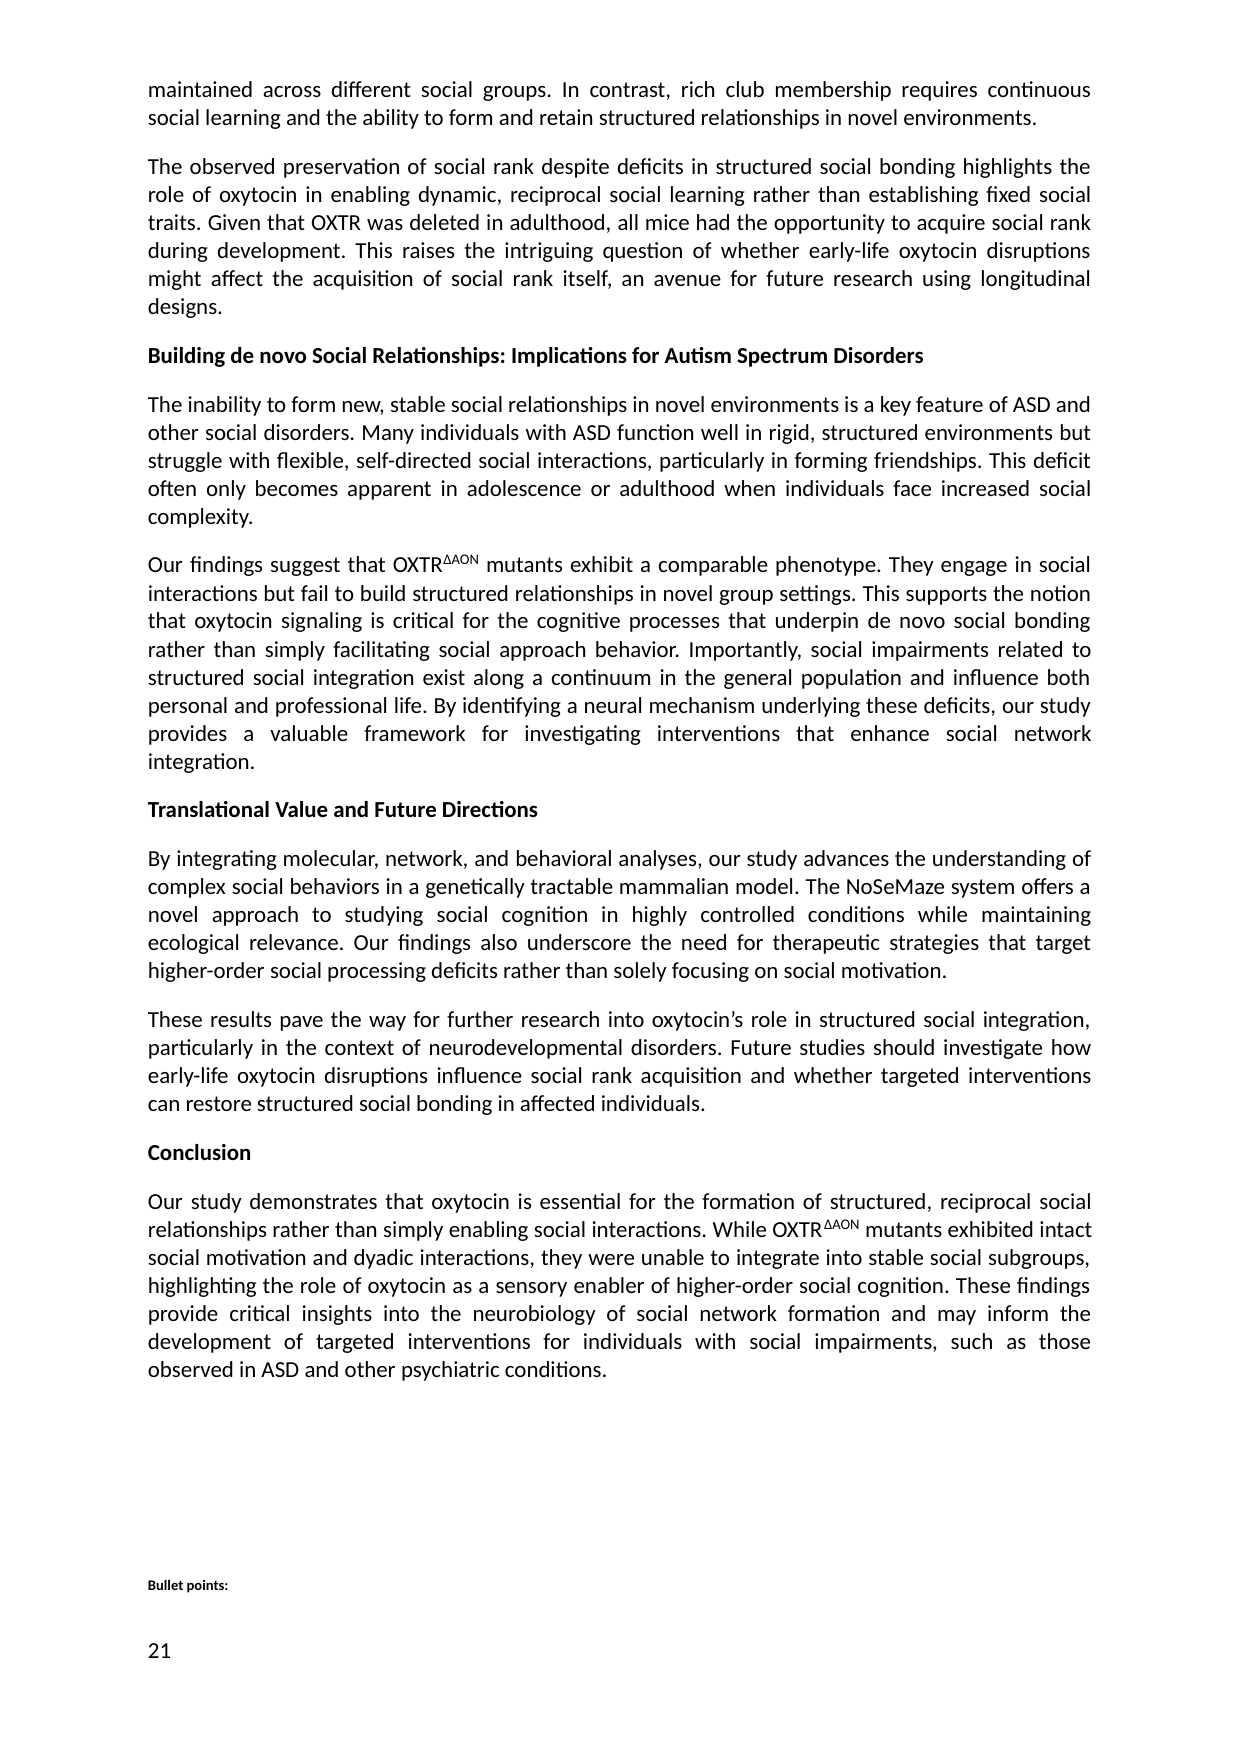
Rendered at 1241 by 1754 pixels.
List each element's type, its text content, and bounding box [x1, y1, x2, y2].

text Bullet points: [148, 1576, 1093, 1594]
subtitle Translational Value and Future Directions [148, 796, 1093, 824]
subtitle Building de novo Social Relationships: Implications for Autism Spectrum Disorders [148, 341, 1093, 369]
subtitle Conclusion [148, 1138, 1093, 1166]
text By integrating molecular, network, and behavioral analyses, our study advances the understanding of complex social behaviors in a genetically tractable mammalian model. The NoSeMaze system offers a novel approach to studying social cognition in highly controlled conditions while maintaining ecological relevance. Our findings also underscore the need for therapeutic strategies that target higher-order social processing deficits rather than solely focusing on social motivation. [148, 844, 1093, 984]
text These results pave the way for further research into oxytocin’s role in structured social integration, particularly in the context of neurodevelopmental disorders. Future studies should investigate how early-life oxytocin disruptions influence social rank acquisition and whether targeted interventions can restore structured social bonding in affected individuals. [148, 1005, 1093, 1117]
text The inability to form new, stable social relationships in novel environments is a key feature of ASD and other social disorders. Many individuals with ASD function well in rigid, structured environments but struggle with flexible, self-directed social interactions, particularly in forming friendships. This deficit often only becomes apparent in adolescence or adulthood when individuals face increased social complexity. [148, 390, 1093, 530]
text maintained across different social groups. In contrast, rich club membership requires continuous social learning and the ability to form and retain structured relationships in novel environments. [148, 75, 1093, 131]
text Our study demonstrates that oxytocin is essential for the formation of structured, reciprocal social relationships rather than simply enabling social interactions. While OXTRΔAON mutants exhibited intact social motivation and dyadic interactions, they were unable to integrate into stable social subgroups, highlighting the role of oxytocin as a sensory enabler of higher-order social cognition. These findings provide critical insights into the neurobiology of social network formation and may inform the development of targeted interventions for individuals with social impairments, such as those observed in ASD and other psychiatric conditions. [148, 1187, 1093, 1383]
text The observed preservation of social rank despite deficits in structured social bonding highlights the role of oxytocin in enabling dynamic, reciprocal social learning rather than establishing fixed social traits. Given that OXTR was deleted in adulthood, all mice had the opportunity to acquire social rank during development. This raises the intriguing question of whether early-life oxytocin disruptions might affect the acquisition of social rank itself, an avenue for future research using longitudinal designs. [148, 152, 1093, 320]
text Our findings suggest that OXTRΔAON mutants exhibit a comparable phenotype. They engage in social interactions but fail to build structured relationships in novel group settings. This supports the notion that oxytocin signaling is critical for the cognitive processes that underpin de novo social bonding rather than simply facilitating social approach behavior. Importantly, social impairments related to structured social integration exist along a continuum in the general population and influence both personal and professional life. By identifying a neural mechanism underlying these deficits, our study provides a valuable framework for investigating interventions that enhance social network integration. [148, 551, 1093, 775]
